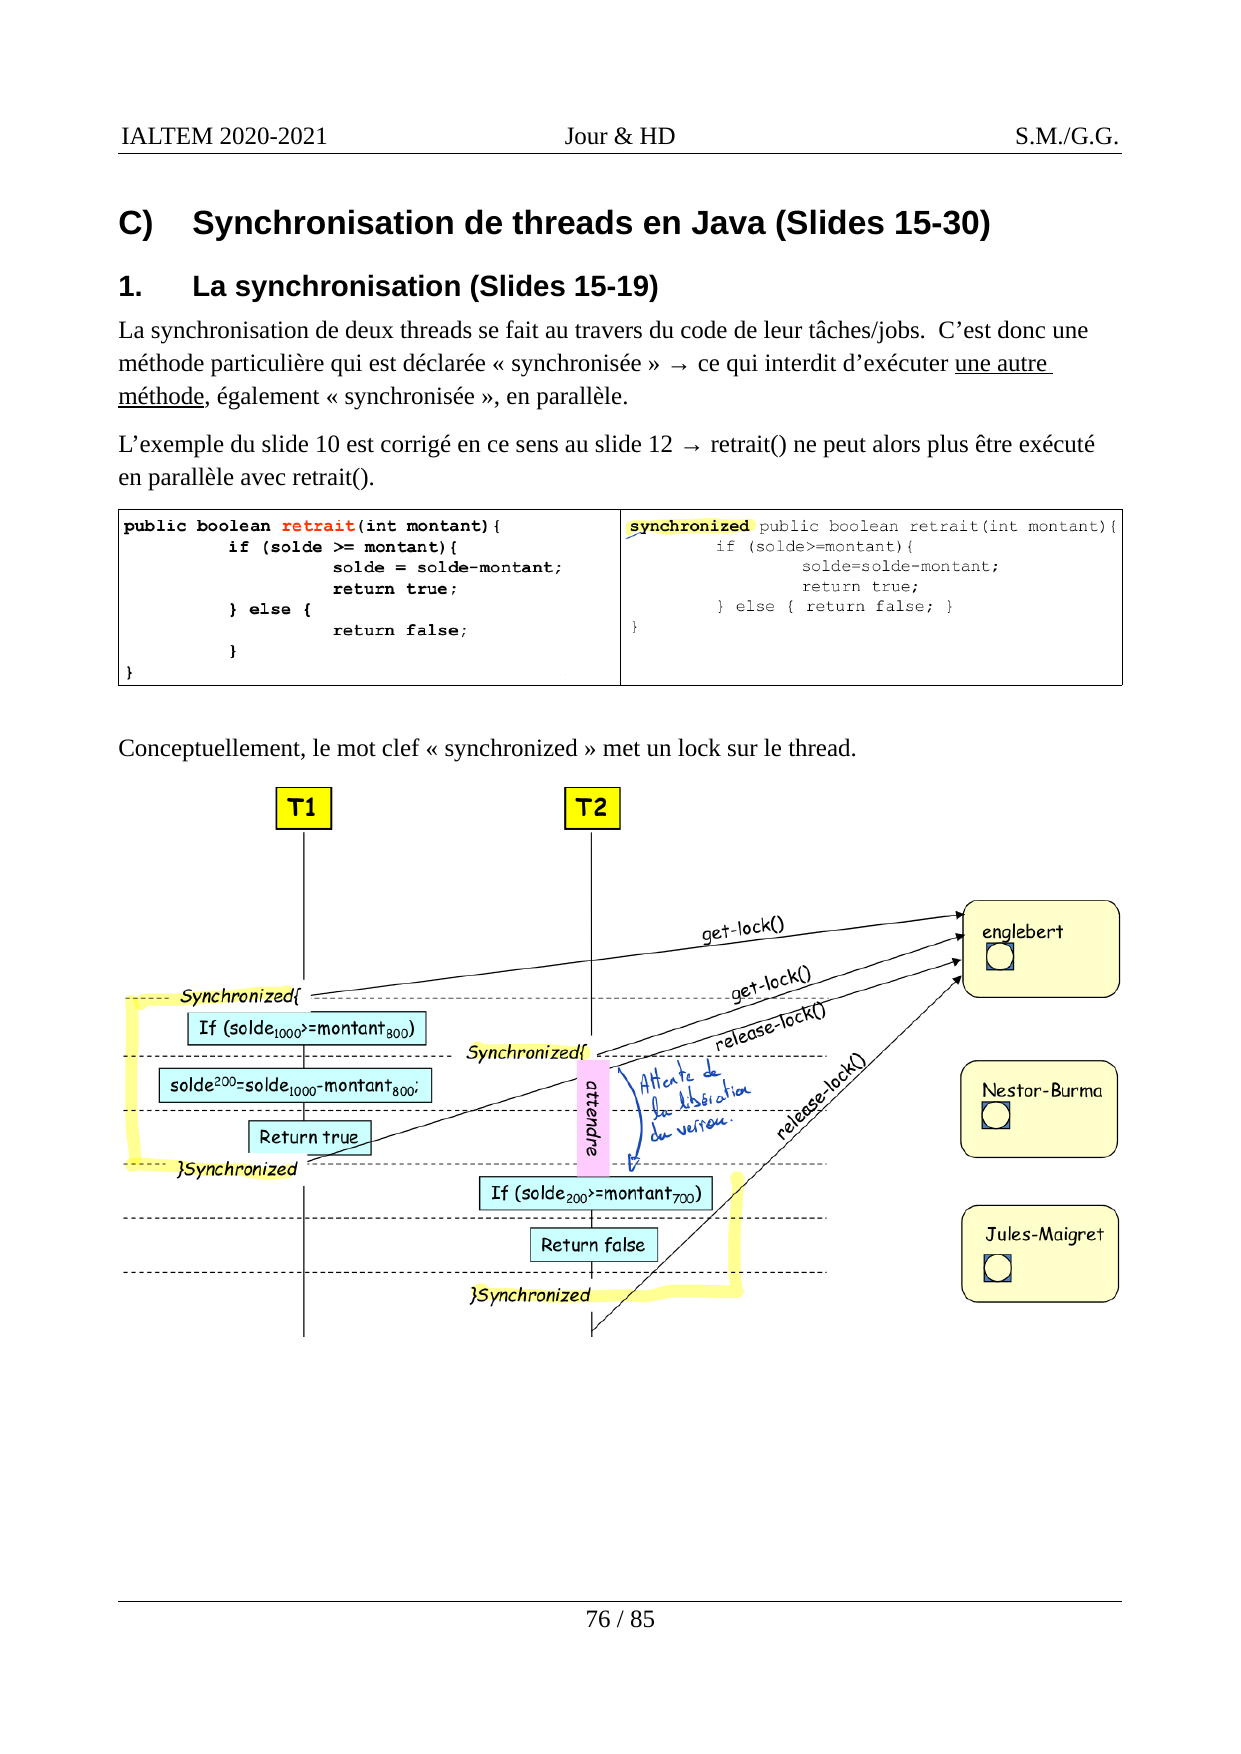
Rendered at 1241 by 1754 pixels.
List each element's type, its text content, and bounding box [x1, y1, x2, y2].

text L’exemple du slide 10 est corrigé en ce sens au slide 12 → retrait() ne peut alors plus être exécuté en parallèle avec retrait(). [118, 429, 1122, 491]
text La synchronisation de deux threads se fait au travers du code de leur tâches/jobs. C’est donc une méthode particulière qui est déclarée « synchronisée » → ce qui interdit d’exécuter une autre méthode, également « synchronisée », en parallèle. [118, 315, 1122, 410]
subtitle Synchronisation de threads en Java (Slides 15-30) [118, 203, 1122, 242]
picture [123, 515, 566, 680]
picture [118, 780, 1123, 1337]
picture [625, 515, 1117, 633]
text Conceptuellement, le mot clef « synchronized » met un lock sur le thread. [118, 733, 1122, 762]
table_header [119, 510, 620, 685]
table_header [621, 510, 1122, 685]
subtitle La synchronisation (Slides 15-19) [118, 269, 1122, 303]
